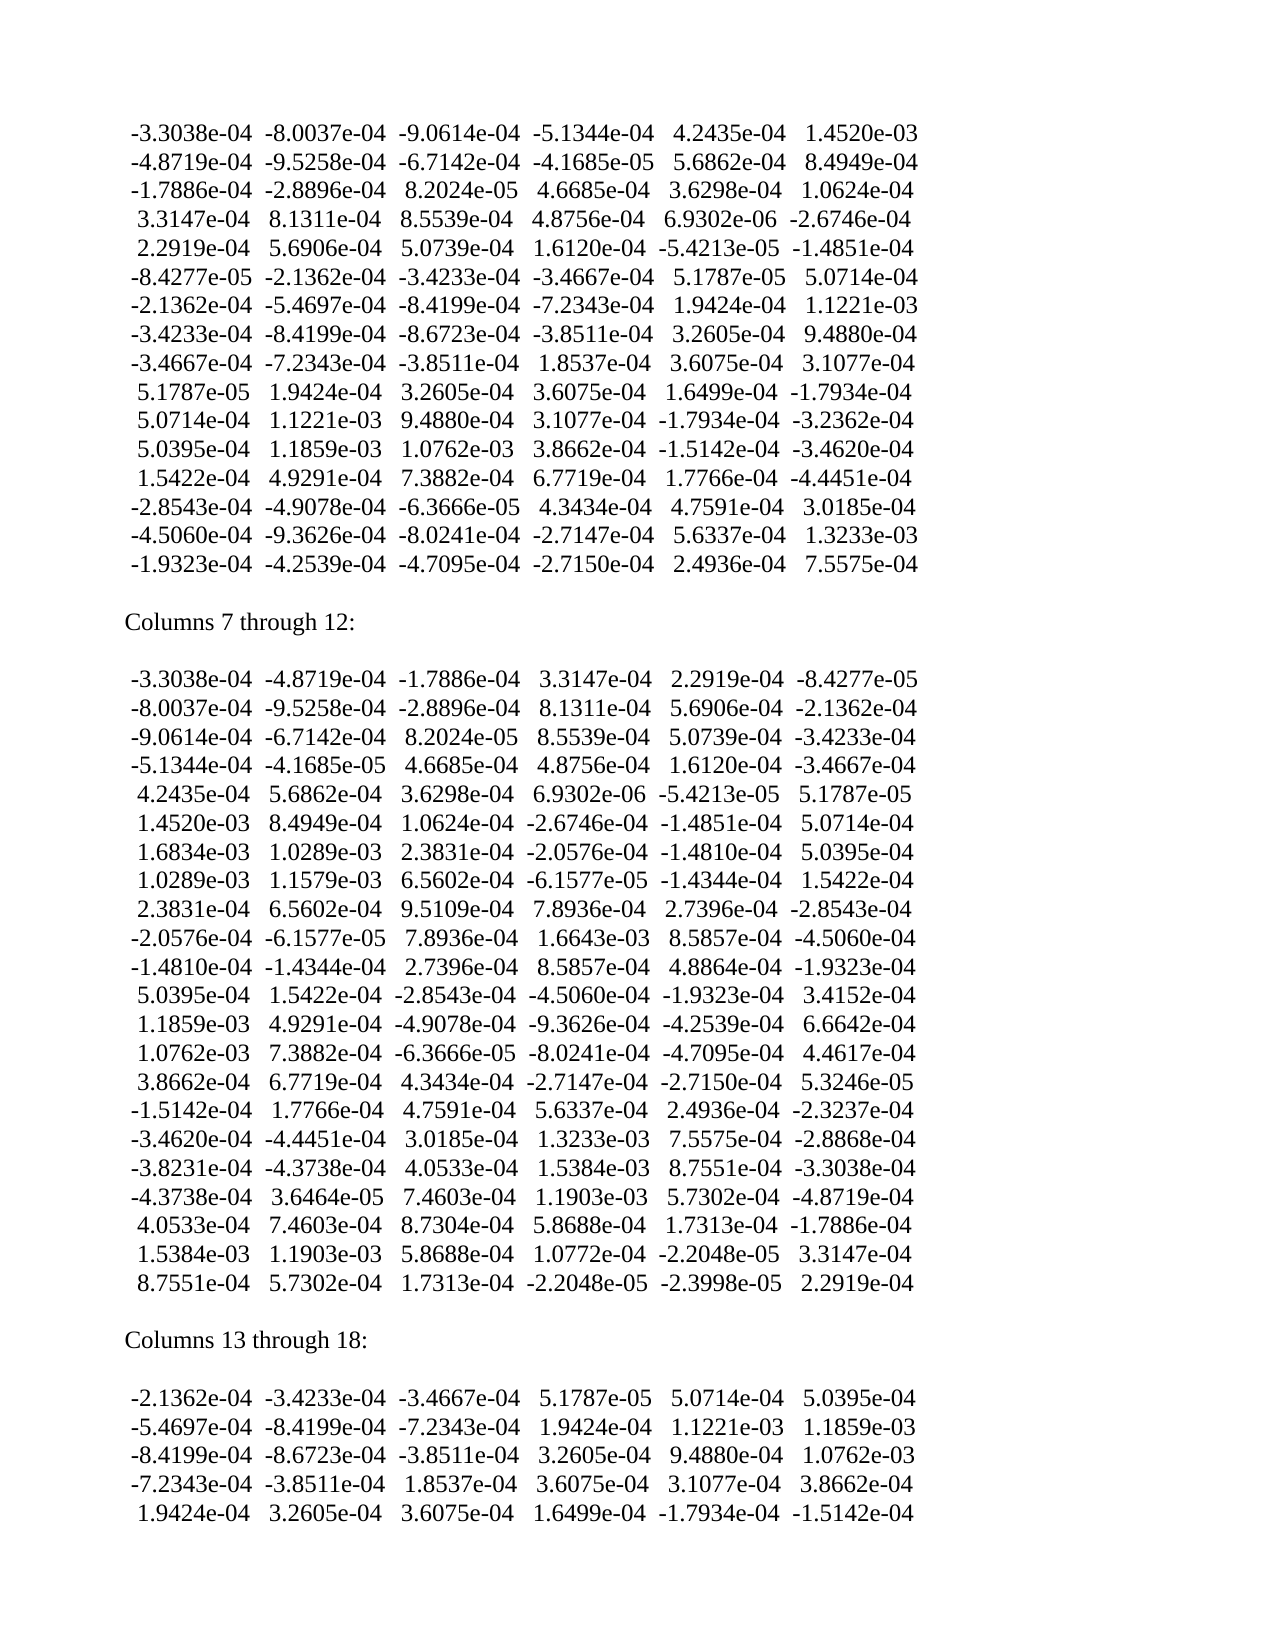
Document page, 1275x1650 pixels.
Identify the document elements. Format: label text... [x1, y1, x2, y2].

text -1.9323e-04 -4.2539e-04 -4.7095e-04 -2.7150e-04 2.4936e-04 7.5575e-04 [118, 549, 1157, 578]
text 4.0533e-04 7.4603e-04 8.7304e-04 5.8688e-04 1.7313e-04 -1.7886e-04 [118, 1211, 1157, 1239]
text -2.1362e-04 -5.4697e-04 -8.4199e-04 -7.2343e-04 1.9424e-04 1.1221e-03 [118, 291, 1157, 319]
text 3.3147e-04 8.1311e-04 8.5539e-04 4.8756e-04 6.9302e-06 -2.6746e-04 [118, 204, 1157, 233]
text -4.5060e-04 -9.3626e-04 -8.0241e-04 -2.7147e-04 5.6337e-04 1.3233e-03 [118, 521, 1157, 549]
text Columns 13 through 18: [118, 1326, 1157, 1354]
text -2.1362e-04 -3.4233e-04 -3.4667e-04 5.1787e-05 5.0714e-04 5.0395e-04 [118, 1383, 1157, 1412]
text 5.0395e-04 1.5422e-04 -2.8543e-04 -4.5060e-04 -1.9323e-04 3.4152e-04 [118, 981, 1157, 1009]
text 1.4520e-03 8.4949e-04 1.0624e-04 -2.6746e-04 -1.4851e-04 5.0714e-04 [118, 808, 1157, 837]
text -3.3038e-04 -4.8719e-04 -1.7886e-04 3.3147e-04 2.2919e-04 -8.4277e-05 [118, 664, 1157, 693]
text -7.2343e-04 -3.8511e-04 1.8537e-04 3.6075e-04 3.1077e-04 3.8662e-04 [118, 1469, 1157, 1498]
text -5.4697e-04 -8.4199e-04 -7.2343e-04 1.9424e-04 1.1221e-03 1.1859e-03 [118, 1412, 1157, 1441]
text -1.5142e-04 1.7766e-04 4.7591e-04 5.6337e-04 2.4936e-04 -2.3237e-04 [118, 1096, 1157, 1124]
text 1.6834e-03 1.0289e-03 2.3831e-04 -2.0576e-04 -1.4810e-04 5.0395e-04 [118, 837, 1157, 866]
text -3.4667e-04 -7.2343e-04 -3.8511e-04 1.8537e-04 3.6075e-04 3.1077e-04 [118, 348, 1157, 377]
text -3.4233e-04 -8.4199e-04 -8.6723e-04 -3.8511e-04 3.2605e-04 9.4880e-04 [118, 319, 1157, 348]
text -8.4277e-05 -2.1362e-04 -3.4233e-04 -3.4667e-04 5.1787e-05 5.0714e-04 [118, 262, 1157, 291]
text -8.4199e-04 -8.6723e-04 -3.8511e-04 3.2605e-04 9.4880e-04 1.0762e-03 [118, 1441, 1157, 1469]
text 1.5384e-03 1.1903e-03 5.8688e-04 1.0772e-04 -2.2048e-05 3.3147e-04 [118, 1239, 1157, 1268]
text -5.1344e-04 -4.1685e-05 4.6685e-04 4.8756e-04 1.6120e-04 -3.4667e-04 [118, 751, 1157, 779]
text -2.0576e-04 -6.1577e-05 7.8936e-04 1.6643e-03 8.5857e-04 -4.5060e-04 [118, 923, 1157, 952]
text -1.4810e-04 -1.4344e-04 2.7396e-04 8.5857e-04 4.8864e-04 -1.9323e-04 [118, 952, 1157, 981]
text 2.2919e-04 5.6906e-04 5.0739e-04 1.6120e-04 -5.4213e-05 -1.4851e-04 [118, 233, 1157, 262]
text Columns 7 through 12: [118, 607, 1157, 636]
text 1.0289e-03 1.1579e-03 6.5602e-04 -6.1577e-05 -1.4344e-04 1.5422e-04 [118, 866, 1157, 894]
text -1.7886e-04 -2.8896e-04 8.2024e-05 4.6685e-04 3.6298e-04 1.0624e-04 [118, 176, 1157, 204]
text 4.2435e-04 5.6862e-04 3.6298e-04 6.9302e-06 -5.4213e-05 5.1787e-05 [118, 779, 1157, 808]
text 5.0714e-04 1.1221e-03 9.4880e-04 3.1077e-04 -1.7934e-04 -3.2362e-04 [118, 406, 1157, 434]
text -4.3738e-04 3.6464e-05 7.4603e-04 1.1903e-03 5.7302e-04 -4.8719e-04 [118, 1182, 1157, 1211]
text 3.8662e-04 6.7719e-04 4.3434e-04 -2.7147e-04 -2.7150e-04 5.3246e-05 [118, 1067, 1157, 1096]
text 1.0762e-03 7.3882e-04 -6.3666e-05 -8.0241e-04 -4.7095e-04 4.4617e-04 [118, 1038, 1157, 1067]
text -3.4620e-04 -4.4451e-04 3.0185e-04 1.3233e-03 7.5575e-04 -2.8868e-04 [118, 1124, 1157, 1153]
text -3.8231e-04 -4.3738e-04 4.0533e-04 1.5384e-03 8.7551e-04 -3.3038e-04 [118, 1153, 1157, 1182]
text 5.1787e-05 1.9424e-04 3.2605e-04 3.6075e-04 1.6499e-04 -1.7934e-04 [118, 377, 1157, 406]
text -8.0037e-04 -9.5258e-04 -2.8896e-04 8.1311e-04 5.6906e-04 -2.1362e-04 [118, 693, 1157, 722]
text 8.7551e-04 5.7302e-04 1.7313e-04 -2.2048e-05 -2.3998e-05 2.2919e-04 [118, 1268, 1157, 1297]
text 1.5422e-04 4.9291e-04 7.3882e-04 6.7719e-04 1.7766e-04 -4.4451e-04 [118, 463, 1157, 492]
text 2.3831e-04 6.5602e-04 9.5109e-04 7.8936e-04 2.7396e-04 -2.8543e-04 [118, 894, 1157, 923]
text -3.3038e-04 -8.0037e-04 -9.0614e-04 -5.1344e-04 4.2435e-04 1.4520e-03 [118, 118, 1157, 147]
text -9.0614e-04 -6.7142e-04 8.2024e-05 8.5539e-04 5.0739e-04 -3.4233e-04 [118, 722, 1157, 751]
text 5.0395e-04 1.1859e-03 1.0762e-03 3.8662e-04 -1.5142e-04 -3.4620e-04 [118, 434, 1157, 463]
text 1.1859e-03 4.9291e-04 -4.9078e-04 -9.3626e-04 -4.2539e-04 6.6642e-04 [118, 1009, 1157, 1038]
text 1.9424e-04 3.2605e-04 3.6075e-04 1.6499e-04 -1.7934e-04 -1.5142e-04 [118, 1498, 1157, 1527]
text -2.8543e-04 -4.9078e-04 -6.3666e-05 4.3434e-04 4.7591e-04 3.0185e-04 [118, 492, 1157, 521]
text -4.8719e-04 -9.5258e-04 -6.7142e-04 -4.1685e-05 5.6862e-04 8.4949e-04 [118, 147, 1157, 176]
